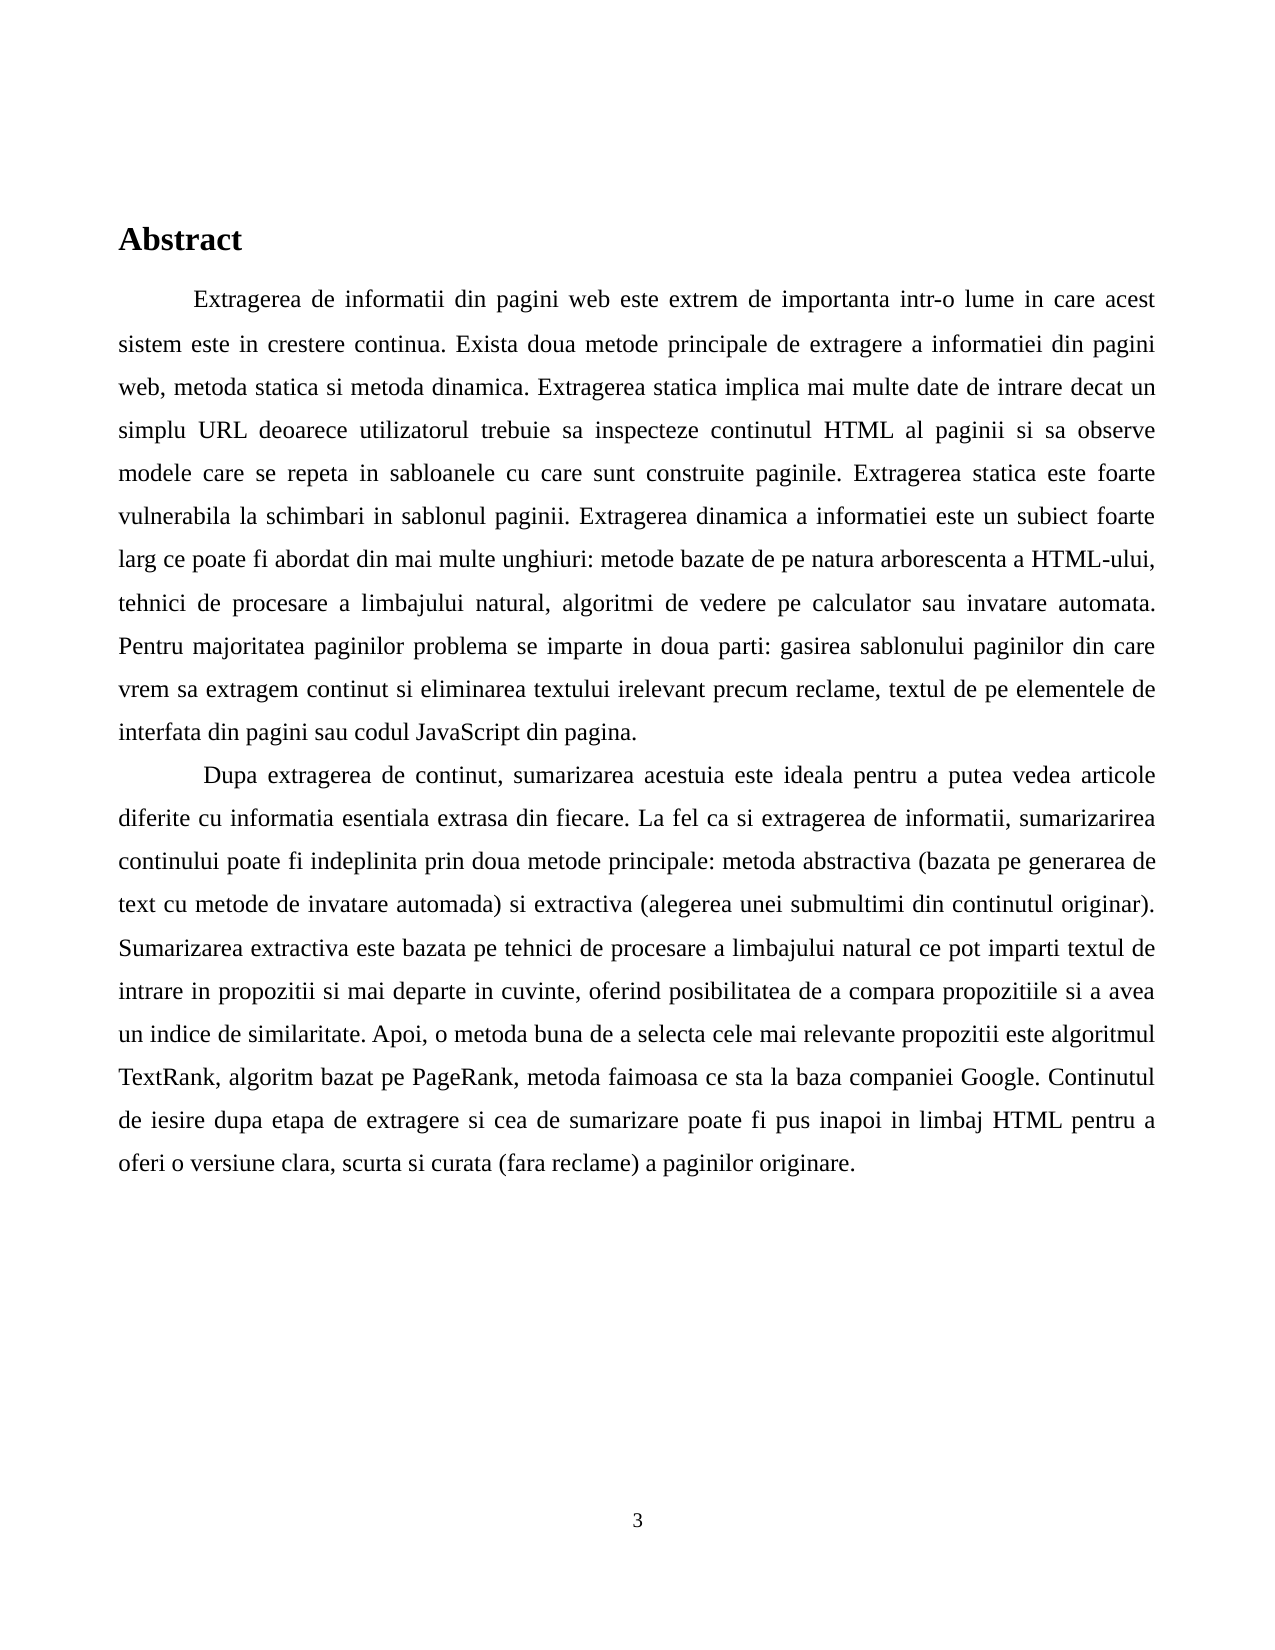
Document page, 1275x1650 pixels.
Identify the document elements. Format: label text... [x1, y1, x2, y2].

text Extragerea de informatii din pagini web este extrem de importanta intr-o lume in care acest sistem este in crestere continua. Exista doua metode principale de extragere a informatiei din pagini web, metoda statica si metoda dinamica. Extragerea statica implica mai multe date de intrare decat un simplu URL deoarece utilizatorul trebuie sa inspecteze continutul HTML al paginii si sa observe modele care se repeta in sabloanele cu care sunt construite paginile. Extragerea statica este foarte vulnerabila la schimbari in sablonul paginii. Extragerea dinamica a informatiei este un subiect foarte larg ce poate fi abordat din mai multe unghiuri: metode bazate de pe natura arborescenta a HTML-ului, tehnici de procesare a limbajului natural, algoritmi de vedere pe calculator sau invatare automata. Pentru majoritatea paginilor problema se imparte in doua parti: gasirea sablonului paginilor din care vrem sa extragem continut si eliminarea textului irelevant precum reclame, textul de pe elementele de interfata din pagini sau codul JavaScript din pagina. [118, 276, 1157, 746]
text Dupa extragerea de continut, sumarizarea acestuia este ideala pentru a putea vedea articole diferite cu informatia esentiala extrasa din fiecare. La fel ca si extragerea de informatii, sumarizarirea continului poate fi indeplinita prin doua metode principale: metoda abstractiva (bazata pe generarea de text cu metode de invatare automada) si extractiva (alegerea unei submultimi din continutul originar). Sumarizarea extractiva este bazata pe tehnici de procesare a limbajului natural ce pot imparti textul de intrare in propozitii si mai departe in cuvinte, oferind posibilitatea de a compara propozitiile si a avea un indice de similaritate. Apoi, o metoda buna de a selecta cele mai relevante propozitii este algoritmul TextRank, algoritm bazat pe PageRank, metoda faimoasa ce sta la baza companiei Google. Continutul de iesire dupa etapa de extragere si cea de sumarizare poate fi pus inapoi in limbaj HTML pentru a oferi o versiune clara, scurta si curata (fara reclame) a paginilor originare. [118, 760, 1157, 1177]
text Abstract [118, 219, 1157, 257]
